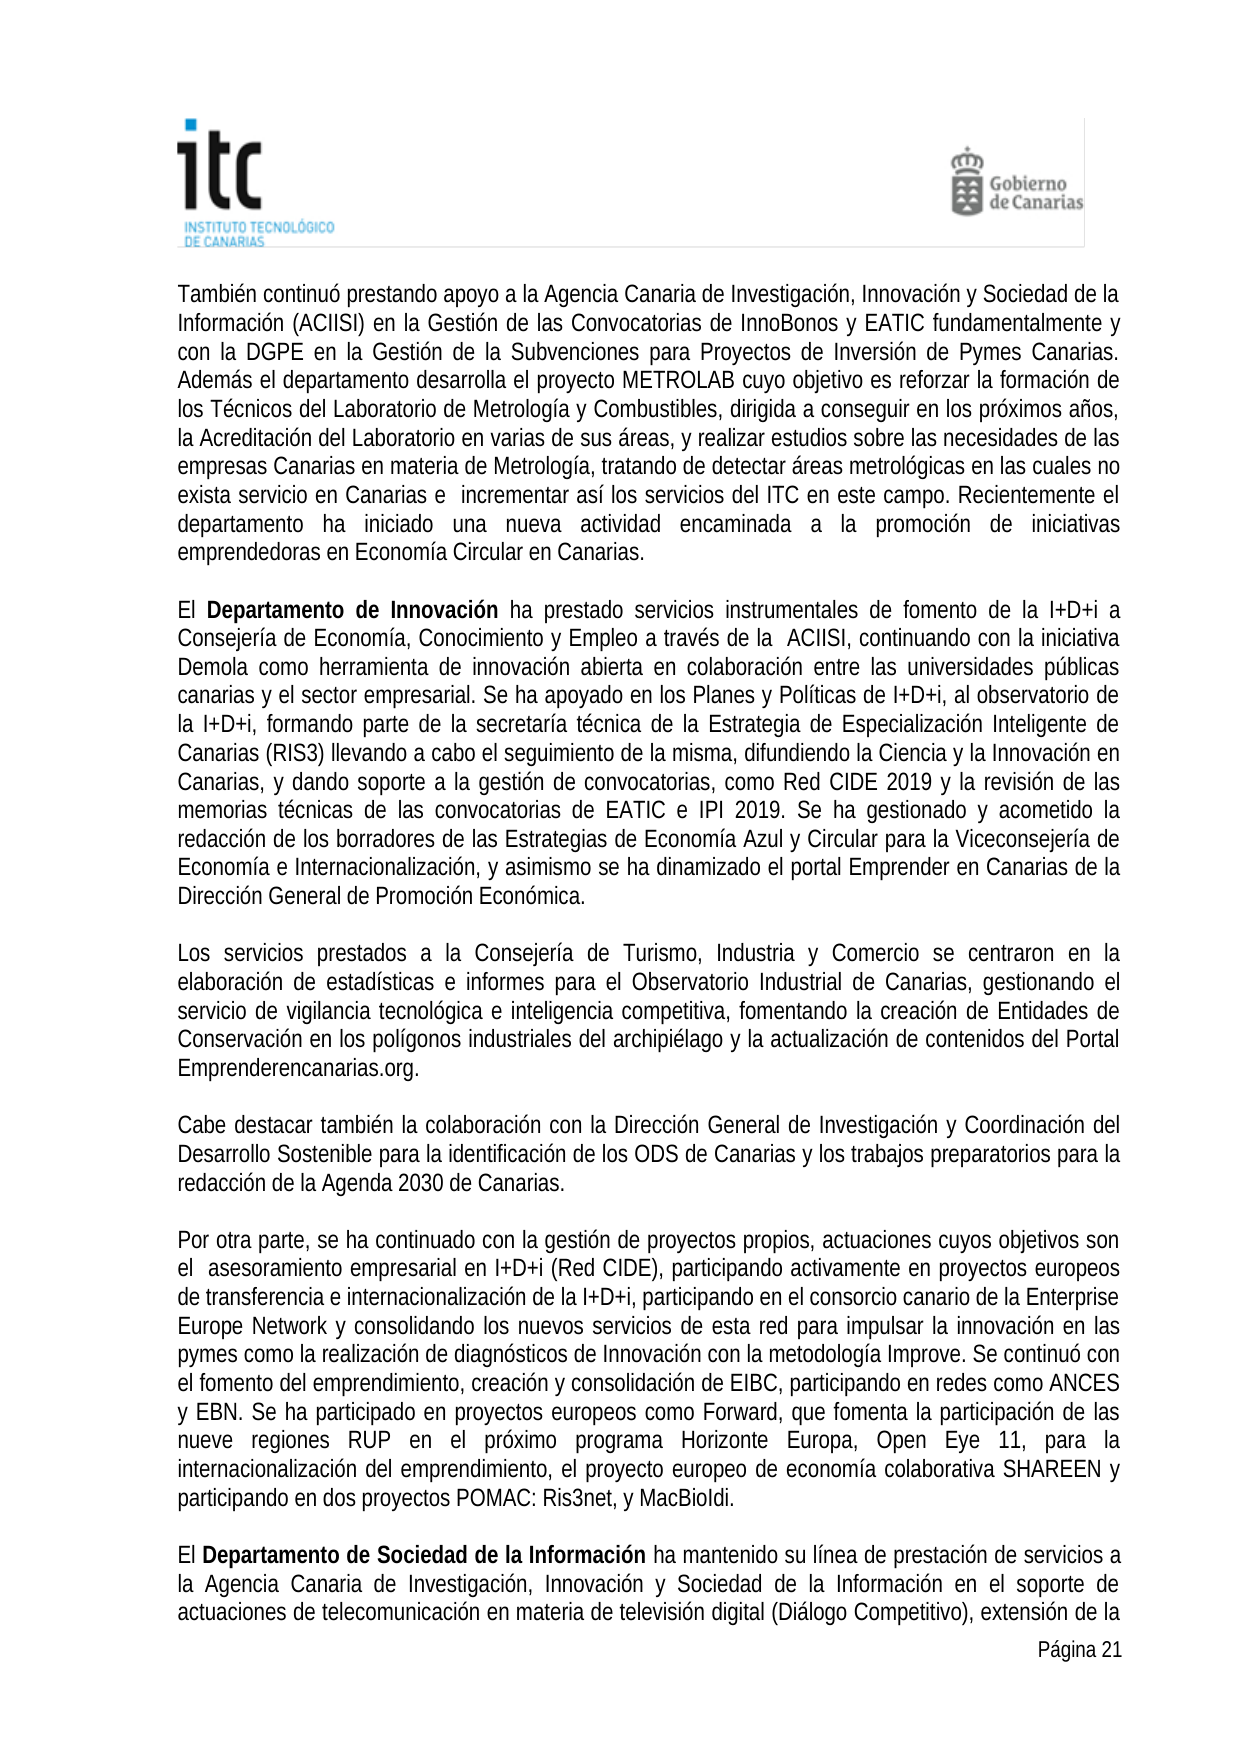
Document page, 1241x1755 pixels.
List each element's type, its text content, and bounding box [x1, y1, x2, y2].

text Cabe destacar también la colaboración con la Dirección General de Investigación y Coordinación del Desarrollo Sostenible para la identificación de los ODS de Canarias y los trabajos preparatorios para la redacción de la Agenda 2030 de Canarias. [177, 1110, 1122, 1196]
text También continuó prestando apoyo a la Agencia Canaria de Investigación, Innovación y Sociedad de la Información (ACIISI) en la Gestión de las Convocatorias de InnoBonos y EATIC fundamentalmente y con la DGPE en la Gestión de la Subvenciones para Proyectos de Inversión de Pymes Canarias. Además el departamento desarrolla el proyecto METROLAB cuyo objetivo es reforzar la formación de los Técnicos del Laboratorio de Metrología y Combustibles, dirigida a conseguir en los próximos años, la Acreditación del Laboratorio en varias de sus áreas, y realizar estudios sobre las necesidades de las empresas Canarias en materia de Metrología, tratando de detectar áreas metrológicas en las cuales no exista servicio en Canarias e incrementar así los servicios del ITC en este campo. Recientemente el departamento ha iniciado una nueva actividad encaminada a la promoción de iniciativas emprendedoras en Economía Circular en Canarias. [177, 279, 1122, 566]
text El Departamento de Sociedad de la Información ha mantenido su línea de prestación de servicios a la Agencia Canaria de Investigación, Innovación y Sociedad de la Información en el soporte de actuaciones de telecomunicación en materia de televisión digital (Diálogo Competitivo), extensión de la [177, 1540, 1122, 1626]
text Por otra parte, se ha continuado con la gestión de proyectos propios, actuaciones cuyos objetivos son el asesoramiento empresarial en I+D+i (Red CIDE), participando activamente en proyectos europeos de transferencia e internacionalización de la I+D+i, participando en el consorcio canario de la Enterprise Europe Network y consolidando los nuevos servicios de esta red para impulsar la innovación en las pymes como la realización de diagnósticos de Innovación con la metodología Improve. Se continuó con el fomento del emprendimiento, creación y consolidación de EIBC, participando en redes como ANCES y EBN. Se ha participado en proyectos europeos como Forward, que fomenta la participación de las nueve regiones RUP en el próximo programa Horizonte Europa, Open Eye 11, para la internacionalización del emprendimiento, el proyecto europeo de economía colaborativa SHAREEN y participando en dos proyectos POMAC: Ris3net, y MacBioIdi. [177, 1225, 1122, 1511]
text Los servicios prestados a la Consejería de Turismo, Industria y Comercio se centraron en la elaboración de estadísticas e informes para el Observatorio Industrial de Canarias, gestionando el servicio de vigilancia tecnológica e inteligencia competitiva, fomentando la creación de Entidades de Conservación en los polígonos industriales del archipiélago y la actualización de contenidos del Portal Emprenderencanarias.org. [177, 938, 1122, 1082]
text El Departamento de Innovación ha prestado servicios instrumentales de fomento de la I+D+i a Consejería de Economía, Conocimiento y Empleo a través de la ACIISI, continuando con la iniciativa Demola como herramienta de innovación abierta en colaboración entre las universidades públicas canarias y el sector empresarial. Se ha apoyado en los Planes y Políticas de I+D+i, al observatorio de la I+D+i, formando parte de la secretaría técnica de la Estrategia de Especialización Inteligente de Canarias (RIS3) llevando a cabo el seguimiento de la misma, difundiendo la Ciencia y la Innovación en Canarias, y dando soporte a la gestión de convocatorias, como Red CIDE 2019 y la revisión de las memorias técnicas de las convocatorias de EATIC e IPI 2019. Se ha gestionado y acometido la redacción de los borradores de las Estrategias de Economía Azul y Circular para la Viceconsejería de Economía e Internacionalización, y asimismo se ha dinamizado el portal Emprender en Canarias de la Dirección General de Promoción Económica. [177, 594, 1122, 910]
